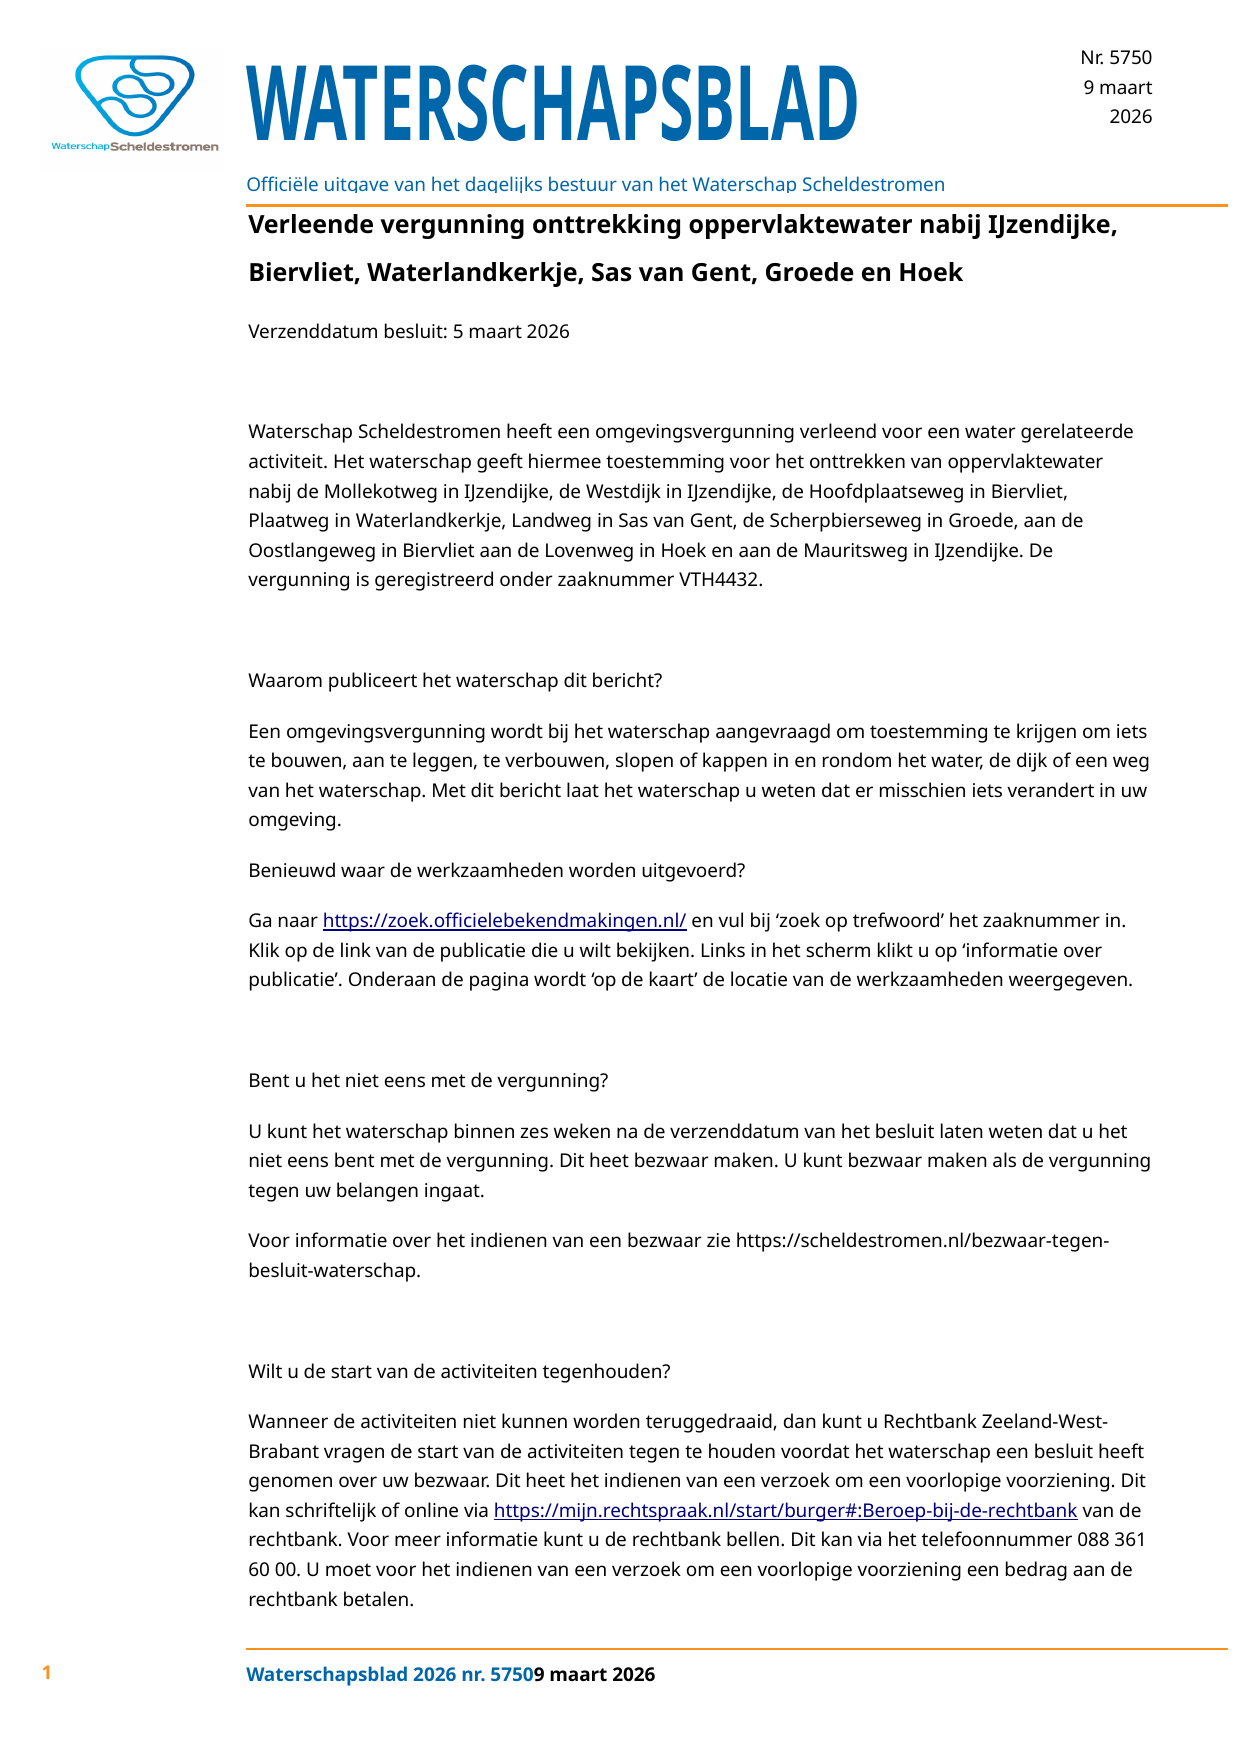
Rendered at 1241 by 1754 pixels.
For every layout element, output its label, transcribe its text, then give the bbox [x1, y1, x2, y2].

text Ga naar https://zoek.officielebekendmakingen.nl/ en vul bij ‘zoek op trefwoord’ het zaaknummer in. Klik op de link van de publicatie die u wilt bekijken. Links in het scherm klikt u op ‘informatie over publicatie’. Onderaan de pagina wordt ‘op de kaart’ de locatie van de werkzaamheden weergegeven. [248, 907, 1152, 992]
text Wilt u de start van de activiteiten tegenhouden? [248, 1358, 1152, 1384]
text Waterschap Scheldestromen heeft een omgevingsvergunning verleend voor een water gerelateerde activiteit. Het waterschap geeft hiermee toestemming voor het onttrekken van oppervlaktewater nabij de Mollekotweg in IJzendijke, de Westdijk in IJzendijke, de Hoofdplaatseweg in Biervliet, Plaatweg in Waterlandkerkje, Landweg in Sas van Gent, de Scherpbierseweg in Groede, aan de Oostlangeweg in Biervliet aan de Lovenweg in Hoek en aan de Mauritsweg in IJzendijke. De vergunning is geregistreerd onder zaaknummer VTH4432. [248, 419, 1152, 592]
text Bent u het niet eens met de vergunning? [248, 1067, 1152, 1093]
text Verzenddatum besluit: 5 maart 2026 [248, 318, 1152, 344]
text Verleende vergunning onttrekking oppervlaktewater nabij IJzendijke, Biervliet, Waterlandkerkje, Sas van Gent, Groede en Hoek [248, 207, 1152, 288]
text Voor informatie over het indienen van een bezwaar zie https://scheldestromen.nl/bezwaar-tegen-besluit-waterschap. [248, 1227, 1152, 1283]
text Een omgevingsvergunning wordt bij het waterschap aangevraagd om toestemming te krijgen om iets te bouwen, aan te leggen, te verbouwen, slopen of kappen in en rondom het water, de dijk of een weg van het waterschap. Met dit bericht laat het waterschap u weten dat er misschien iets verandert in uw omgeving. [248, 718, 1152, 832]
text Wanneer de activiteiten niet kunnen worden teruggedraaid, dan kunt u Rechtbank Zeeland-West-Brabant vragen de start van de activiteiten tegen te houden voordat het waterschap een besluit heeft genomen over uw bezwaar. Dit heet het indienen van een verzoek om een voorlopige voorziening. Dit kan schriftelijk of online via https://mijn.rechtspraak.nl/start/burger#:Beroep-bij-de-rechtbank van de rechtbank. Voor meer informatie kunt u de rechtbank bellen. Dit kan via het telefoonnummer 088 361 60 00. U moet voor het indienen van een verzoek om een voorlopige voorziening een bedrag aan de rechtbank betalen. [248, 1408, 1152, 1612]
text U kunt het waterschap binnen zes weken na de verzenddatum van het besluit laten weten dat u het niet eens bent met de vergunning. Dit heet bezwaar maken. U kunt bezwaar maken als de vergunning tegen uw belangen ingaat. [248, 1118, 1152, 1203]
text Waarom publiceert het waterschap dit bericht? [248, 667, 1152, 693]
text Benieuwd waar de werkzaamheden worden uitgevoerd? [248, 857, 1152, 883]
picture [41, 47, 231, 172]
